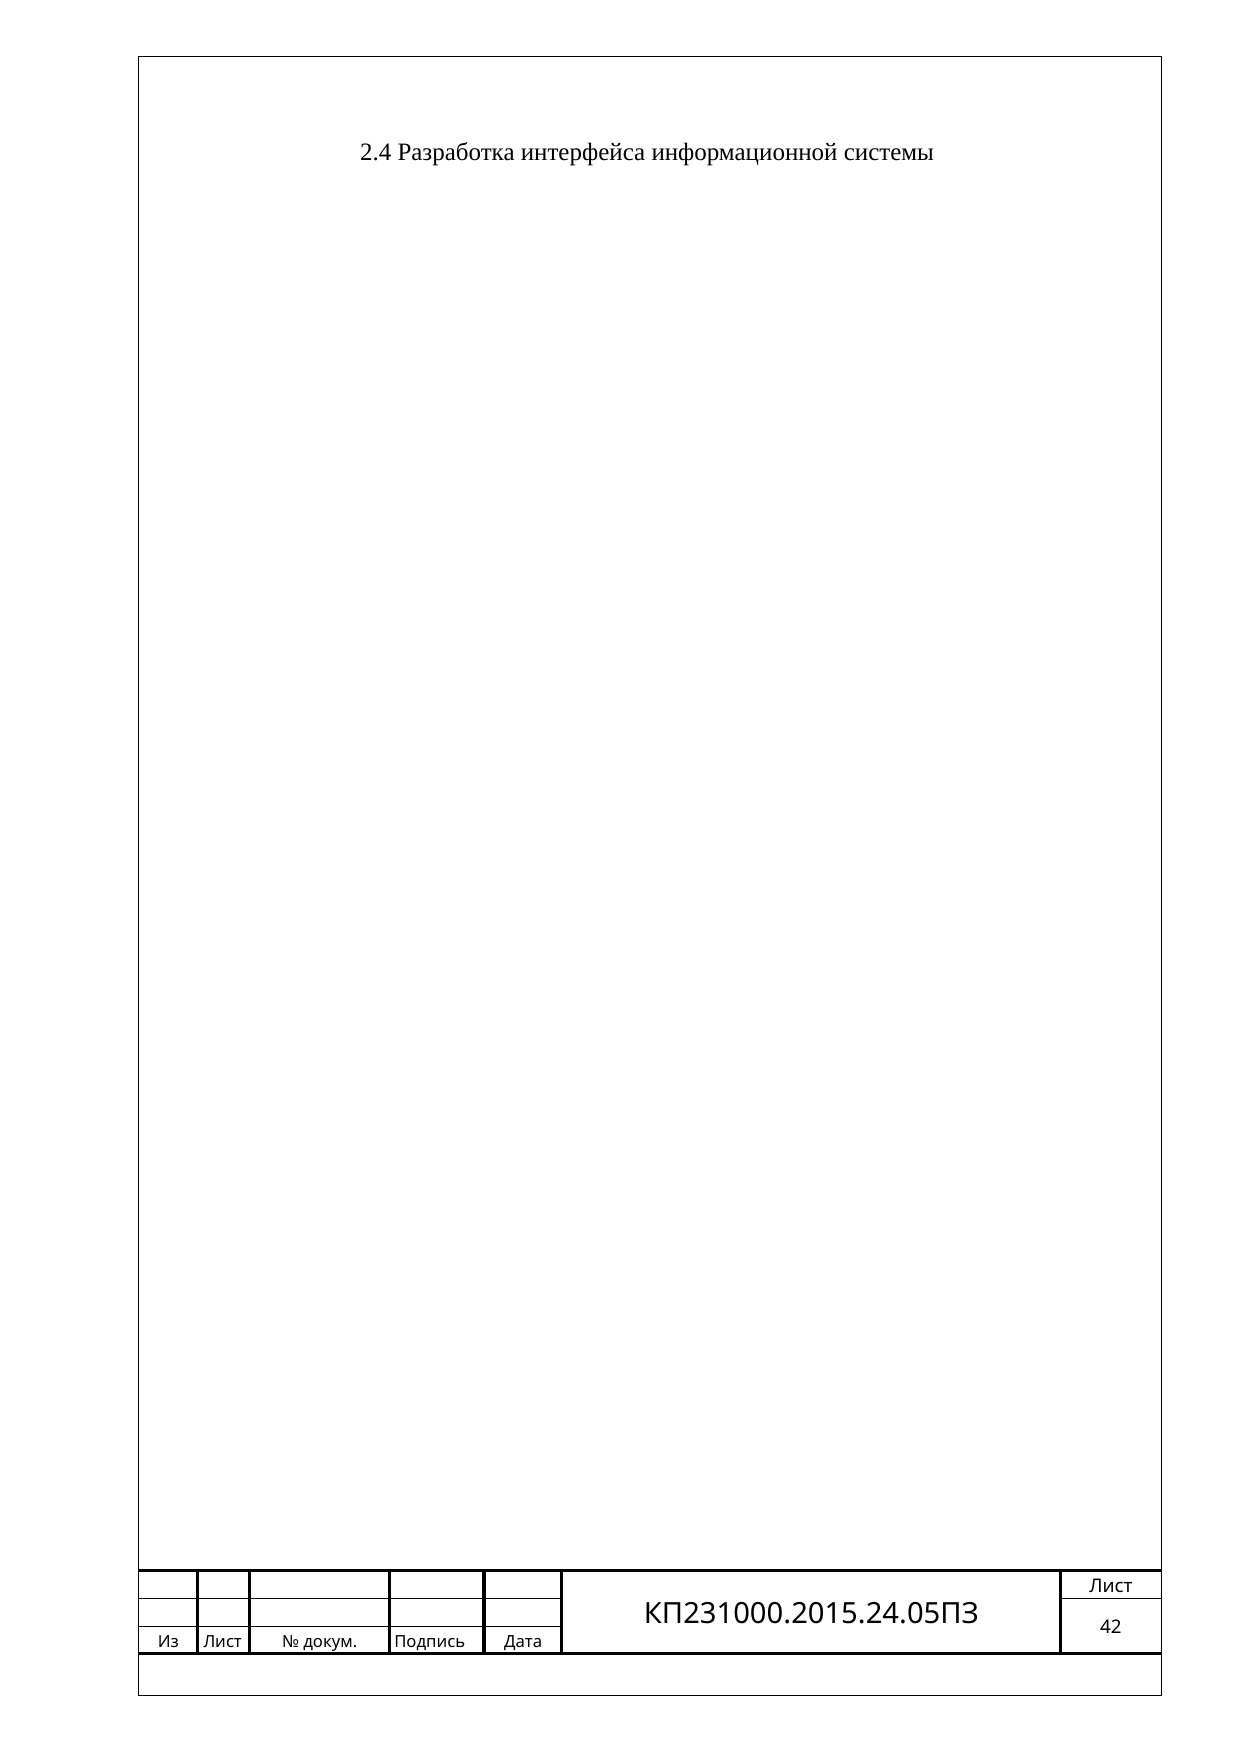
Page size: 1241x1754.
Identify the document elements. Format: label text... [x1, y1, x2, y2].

subtitle 2.4 Разработка интерфейса информационной системы [168, 137, 1132, 165]
